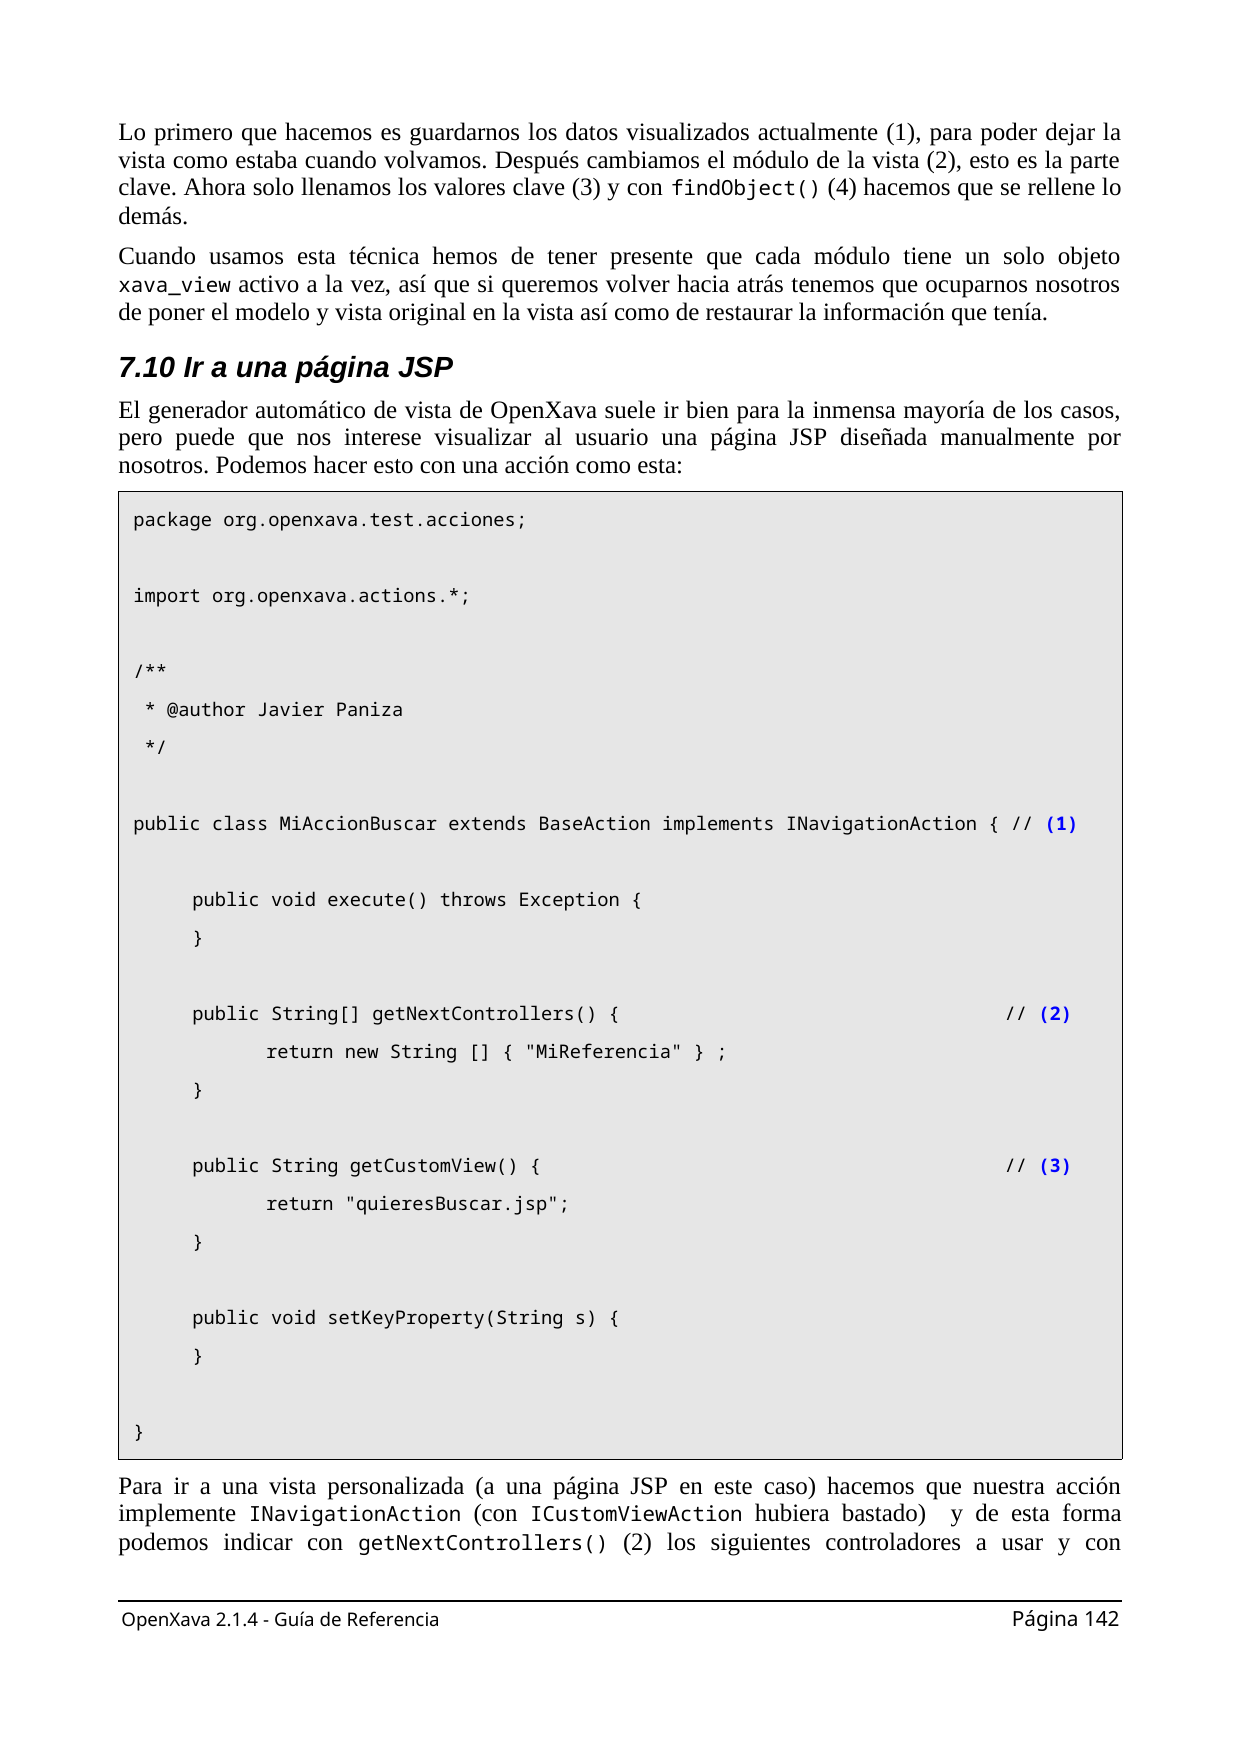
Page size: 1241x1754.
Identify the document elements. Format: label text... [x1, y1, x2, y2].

text public class MiAccionBuscar extends BaseAction implements INavigationAction { // (1) [119, 796, 1122, 834]
text Lo primero que hacemos es guardarnos los datos visualizados actualmente (1), para poder dejar la vista como estaba cuando volvamos. Después cambiamos el módulo de la vista (2), esto es la parte clave. Ahora solo llenamos los valores clave (3) y con findObject() (4) hacemos que se rellene lo demás. [118, 118, 1122, 229]
text */ [119, 719, 1122, 758]
text public void execute() throws Exception { [119, 872, 1122, 910]
subtitle Ir a una página JSP [118, 351, 1122, 383]
text } [119, 1328, 1122, 1366]
text } [119, 910, 1122, 948]
text package org.openxava.test.acciones; [119, 492, 1122, 529]
text public String getCustomView() { // (3) [119, 1138, 1122, 1176]
text Para ir a una vista personalizada (a una página JSP en este caso) hacemos que nuestra acción implemente INavigationAction (con ICustomViewAction hubiera bastado) y de esta forma podemos indicar con getNextControllers() (2) los siguientes controladores a usar y con [118, 1472, 1122, 1556]
text import org.openxava.actions.*; [119, 567, 1122, 606]
text Cuando usamos esta técnica hemos de tener presente que cada módulo tiene un solo objeto xava_view activo a la vez, así que si queremos volver hacia atrás tenemos que ocuparnos nosotros de poner el modelo y vista original en la vista así como de restaurar la información que tenía. [118, 242, 1122, 326]
text return new String [] { "MiReferencia" } ; [119, 1024, 1122, 1062]
text } [119, 1404, 1122, 1459]
text public void setKeyProperty(String s) { [119, 1290, 1122, 1328]
text return "quieresBuscar.jsp"; [119, 1176, 1122, 1214]
text public String[] getNextControllers() { // (2) [119, 986, 1122, 1024]
text * @author Javier Paniza [119, 682, 1122, 719]
text } [119, 1214, 1122, 1252]
text } [119, 1062, 1122, 1100]
text El generador automático de vista de OpenXava suele ir bien para la inmensa mayoría de los casos, pero puede que nos interese visualizar al usuario una página JSP diseñada manualmente por nosotros. Podemos hacer esto con una acción como esta: [118, 396, 1122, 479]
text /** [119, 643, 1122, 682]
